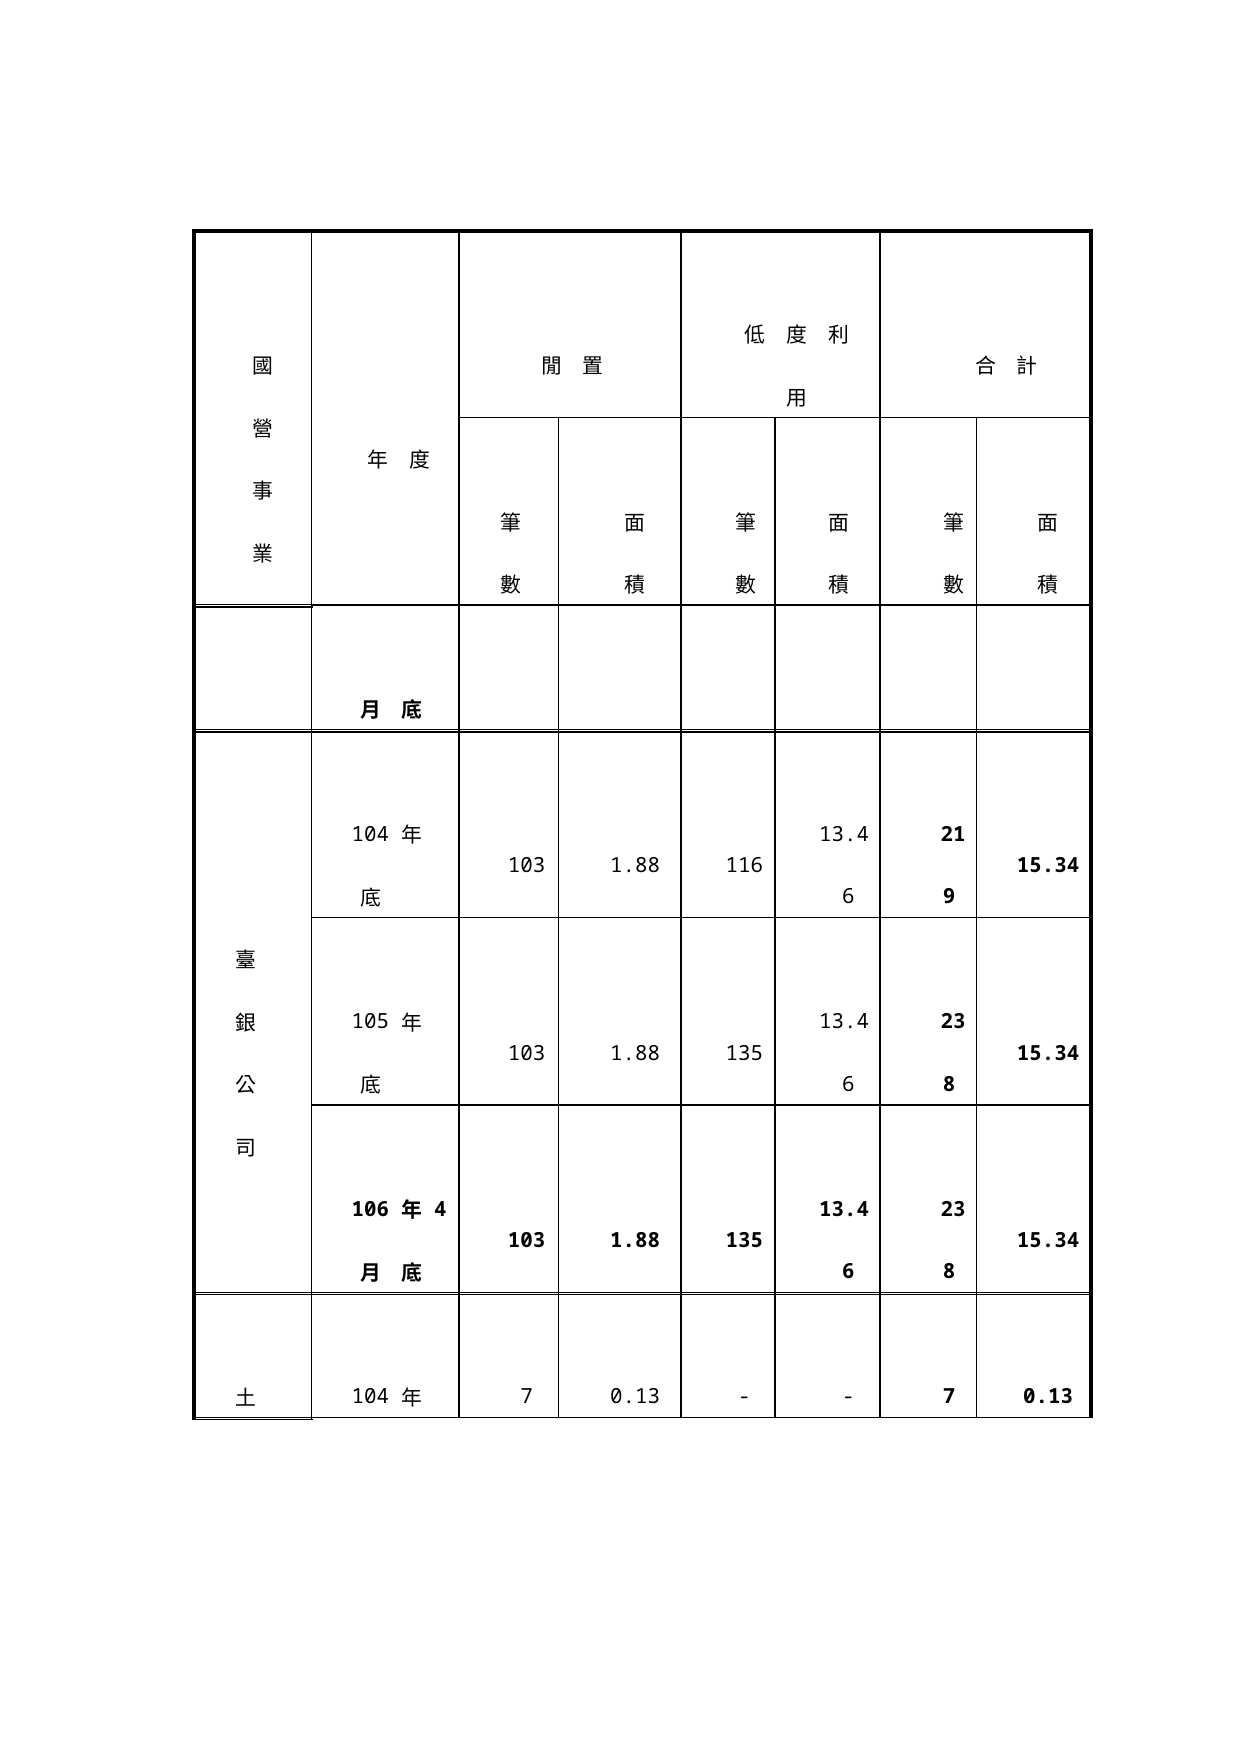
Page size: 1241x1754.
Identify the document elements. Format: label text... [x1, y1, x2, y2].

table_cell - [682, 1295, 774, 1417]
table_header 國營事業 [196, 233, 311, 604]
table_cell 105年底 [312, 918, 458, 1104]
table_cell 面積 [559, 418, 680, 604]
table_cell [776, 606, 879, 729]
table_cell 1.88 [559, 733, 680, 917]
table_cell 238 [881, 918, 976, 1104]
table_cell [682, 606, 774, 729]
table_cell 筆數 [682, 418, 774, 604]
table_cell 103 [460, 918, 558, 1104]
table_header 低度利用 [682, 233, 879, 417]
table_header 閒置 [460, 233, 680, 417]
table_cell 1.88 [559, 1106, 680, 1292]
table_header 合計 [881, 233, 1089, 417]
table_cell [460, 606, 558, 729]
table_cell [977, 606, 1089, 729]
table_cell 土 [196, 1295, 311, 1417]
table_cell [559, 606, 680, 729]
table_cell 0.13 [977, 1295, 1089, 1417]
table_cell 0.13 [559, 1295, 680, 1417]
table_cell 219 [881, 733, 976, 917]
table_cell 月底 [312, 606, 458, 729]
table_cell 106年4月底 [312, 1106, 458, 1292]
table_cell 13.46 [776, 1106, 879, 1292]
table_cell 15.34 [977, 733, 1089, 917]
table_cell 面積 [776, 418, 879, 604]
table_cell 筆數 [460, 418, 558, 604]
table_cell 238 [881, 1106, 976, 1292]
table_cell 103 [460, 733, 558, 917]
table_cell 7 [460, 1295, 558, 1417]
table_cell 116 [682, 733, 774, 917]
table_cell 104年底 [312, 733, 458, 917]
table_cell 15.34 [977, 1106, 1089, 1292]
table_cell 103 [460, 1106, 558, 1292]
table_cell 13.46 [776, 918, 879, 1104]
table_cell [196, 608, 311, 729]
table_cell 135 [682, 1106, 774, 1292]
table_cell 臺銀公司 [196, 733, 311, 1292]
table_cell 1.88 [559, 918, 680, 1104]
table_cell 7 [881, 1295, 976, 1417]
table_cell 13.46 [776, 733, 879, 917]
table_cell 15.34 [977, 918, 1089, 1104]
table_header 年度 [312, 233, 458, 604]
table_cell 面積 [977, 418, 1089, 604]
table_cell 筆數 [881, 418, 976, 604]
table_cell 135 [682, 918, 774, 1104]
table_cell 104年 [312, 1295, 458, 1417]
table_cell [881, 606, 976, 729]
table_cell - [776, 1295, 879, 1417]
